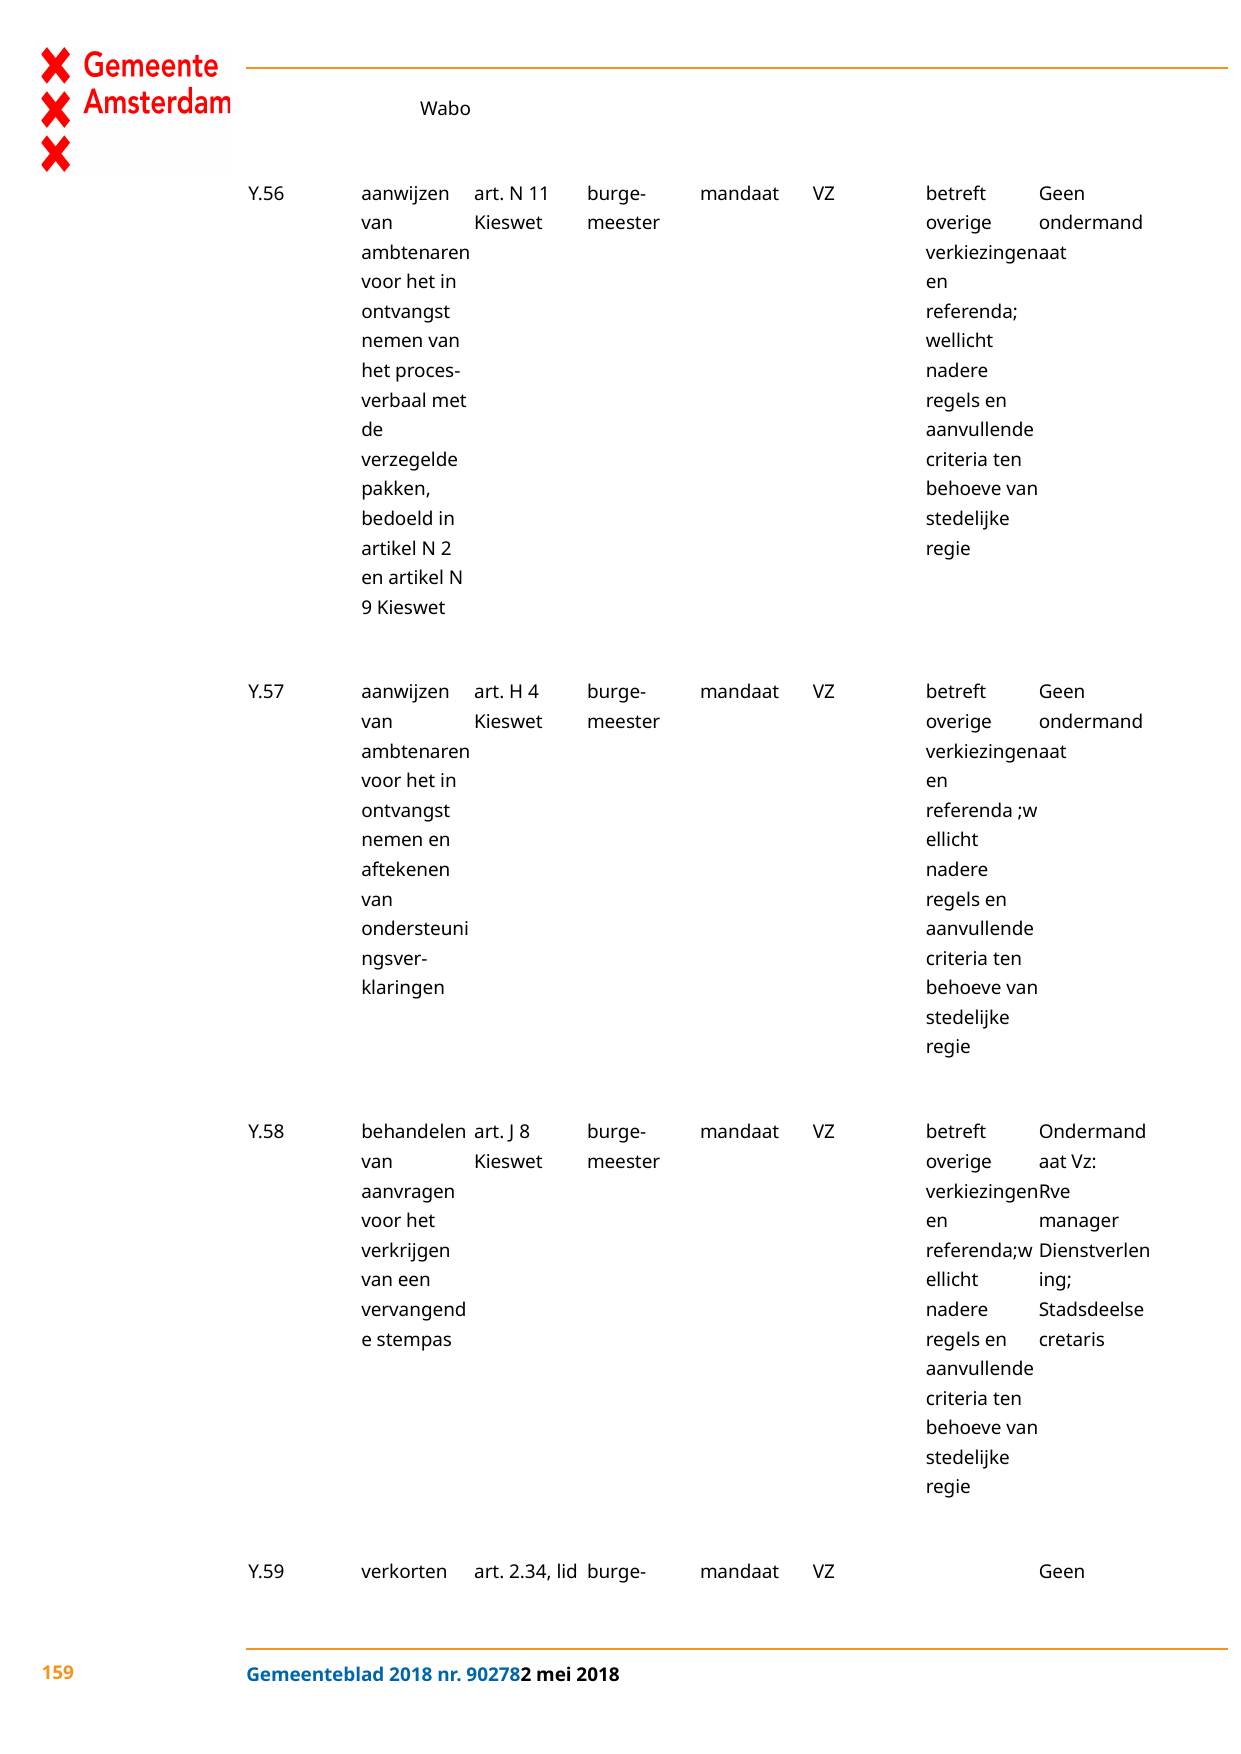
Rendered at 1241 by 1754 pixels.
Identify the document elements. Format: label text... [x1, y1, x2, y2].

table_cell verkorten [361, 1529, 474, 1584]
table_cell [1039, 95, 1152, 150]
table_cell Y.57 [248, 649, 361, 1089]
table_cell VZ [813, 649, 926, 1089]
table_cell VZ [813, 1529, 926, 1584]
table_cell behandelen van aanvragen voor het verkrijgen van een vervangende stempas [361, 1089, 474, 1529]
table_cell Ondermandaat Vz: Rve manager Dienstverlening; Stadsdeelsecretaris [1039, 1089, 1152, 1529]
table_cell [248, 95, 361, 150]
table_cell Wabo [361, 95, 474, 150]
table_cell burge-meester [587, 649, 700, 1089]
table_cell art. N 11 Kieswet [474, 150, 587, 649]
table_cell VZ [813, 150, 926, 649]
table_cell mandaat [700, 649, 813, 1089]
table_cell [700, 95, 813, 150]
table_cell Geen ondermandaat [1039, 150, 1152, 649]
table_cell mandaat [700, 150, 813, 649]
table_cell aanwijzen van ambtenaren voor het in ontvangst nemen en aftekenen van ondersteuningsver-klaringen [361, 649, 474, 1089]
table_cell Y.59 [248, 1529, 361, 1584]
table_cell mandaat [700, 1089, 813, 1529]
table_cell burge-meester [587, 150, 700, 649]
table_cell betreft overige verkiezingen en referenda; wellicht nadere regels en aanvullende criteria ten behoeve van stedelijke regie [926, 150, 1038, 649]
table_cell VZ [813, 1089, 926, 1529]
table_cell Y.58 [248, 1089, 361, 1529]
table_cell Geen [1039, 1529, 1152, 1584]
table_cell betreft overige verkiezingen en referenda ;wellicht nadere regels en aanvullende criteria ten behoeve van stedelijke regie [926, 649, 1038, 1089]
picture [41, 47, 231, 172]
table_cell [587, 95, 700, 150]
table_cell art. H 4 Kieswet [474, 649, 587, 1089]
table_cell betreft overige verkiezingen en referenda;wellicht nadere regels en aanvullende criteria ten behoeve van stedelijke regie [926, 1089, 1038, 1529]
table_cell aanwijzen van ambtenaren voor het in ontvangst nemen van het proces-verbaal met de verzegelde pakken, bedoeld in artikel N 2 en artikel N 9 Kieswet [361, 150, 474, 649]
table_cell art. J 8 Kieswet [474, 1089, 587, 1529]
table_cell art. 2.34, lid [474, 1529, 587, 1584]
table_cell Y.56 [248, 150, 361, 649]
table_cell mandaat [700, 1529, 813, 1584]
table_cell [813, 95, 926, 150]
table_cell burge-meester [587, 1089, 700, 1529]
table_cell Geen ondermandaat [1039, 649, 1152, 1089]
table_cell [926, 95, 1038, 150]
table_cell [474, 95, 587, 150]
table_cell [926, 1529, 1038, 1584]
table_cell burge- [587, 1529, 700, 1584]
